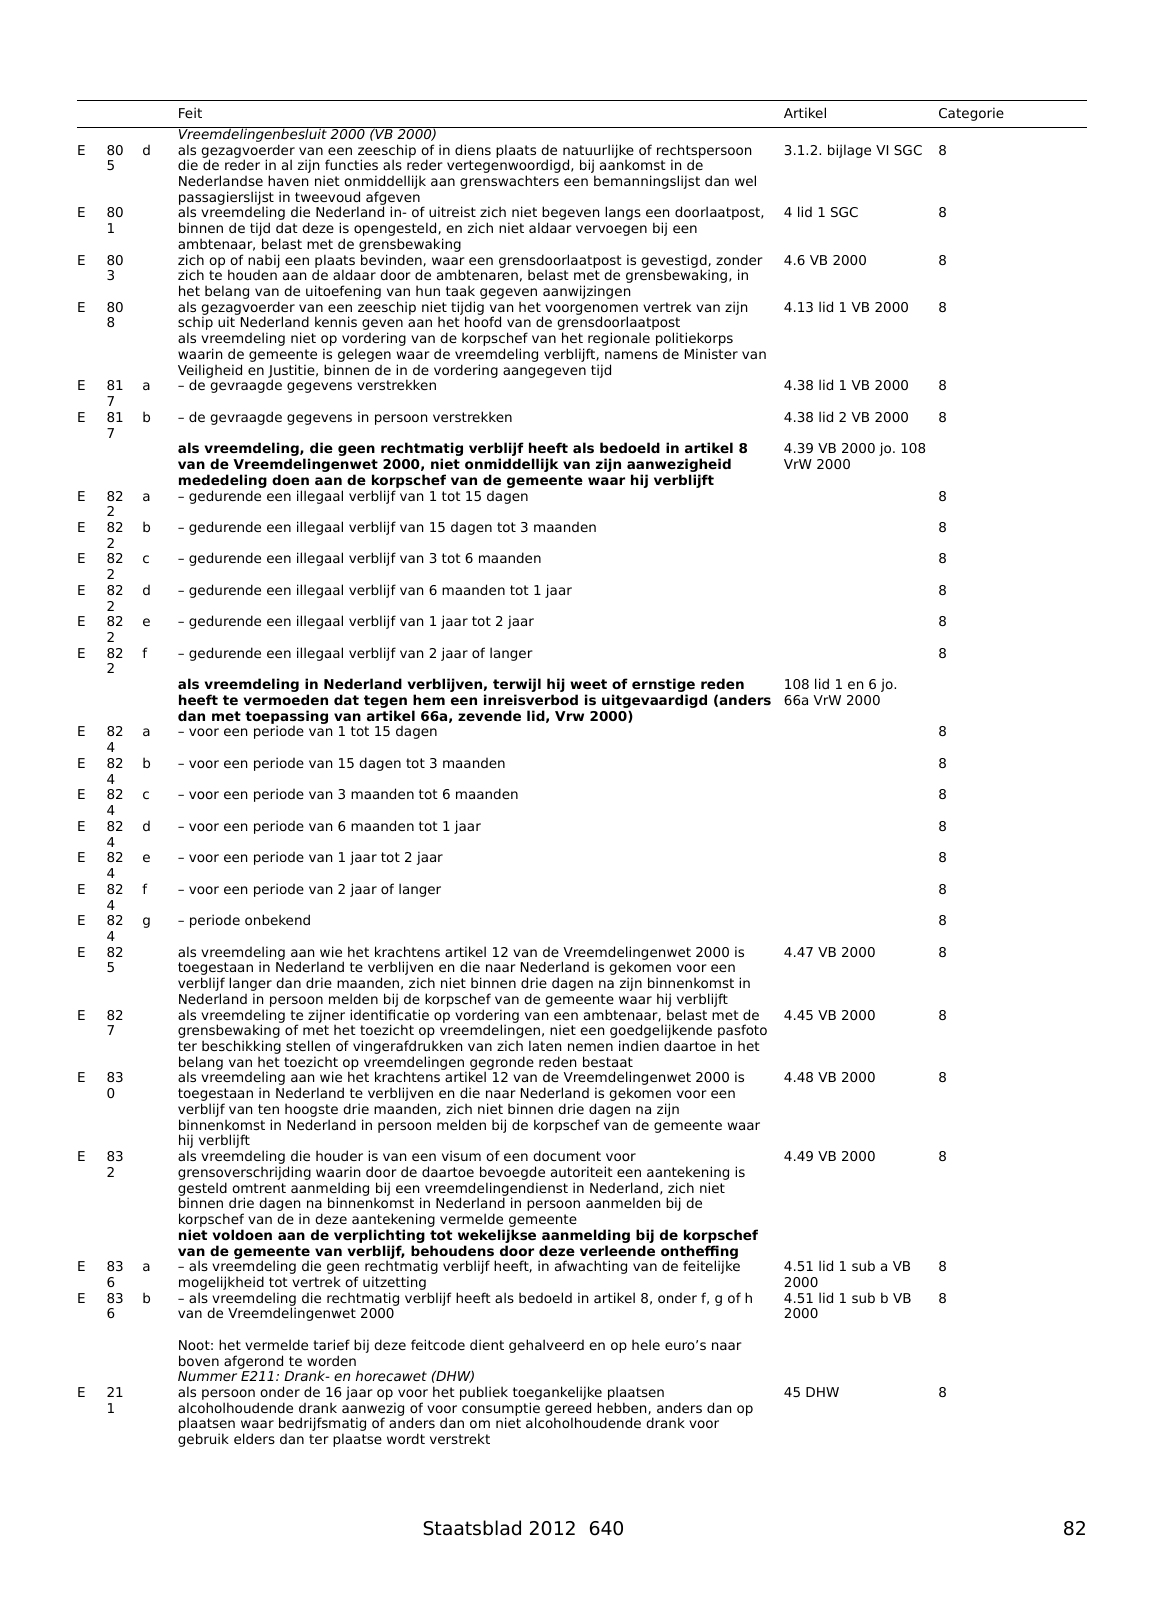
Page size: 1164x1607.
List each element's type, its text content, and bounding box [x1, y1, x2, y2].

table_header Feit [172, 101, 778, 127]
table_header [101, 101, 136, 127]
table_header [77, 101, 101, 127]
table_header Categorie [932, 101, 1087, 127]
table_header Artikel [778, 101, 932, 127]
table_header [136, 101, 172, 127]
